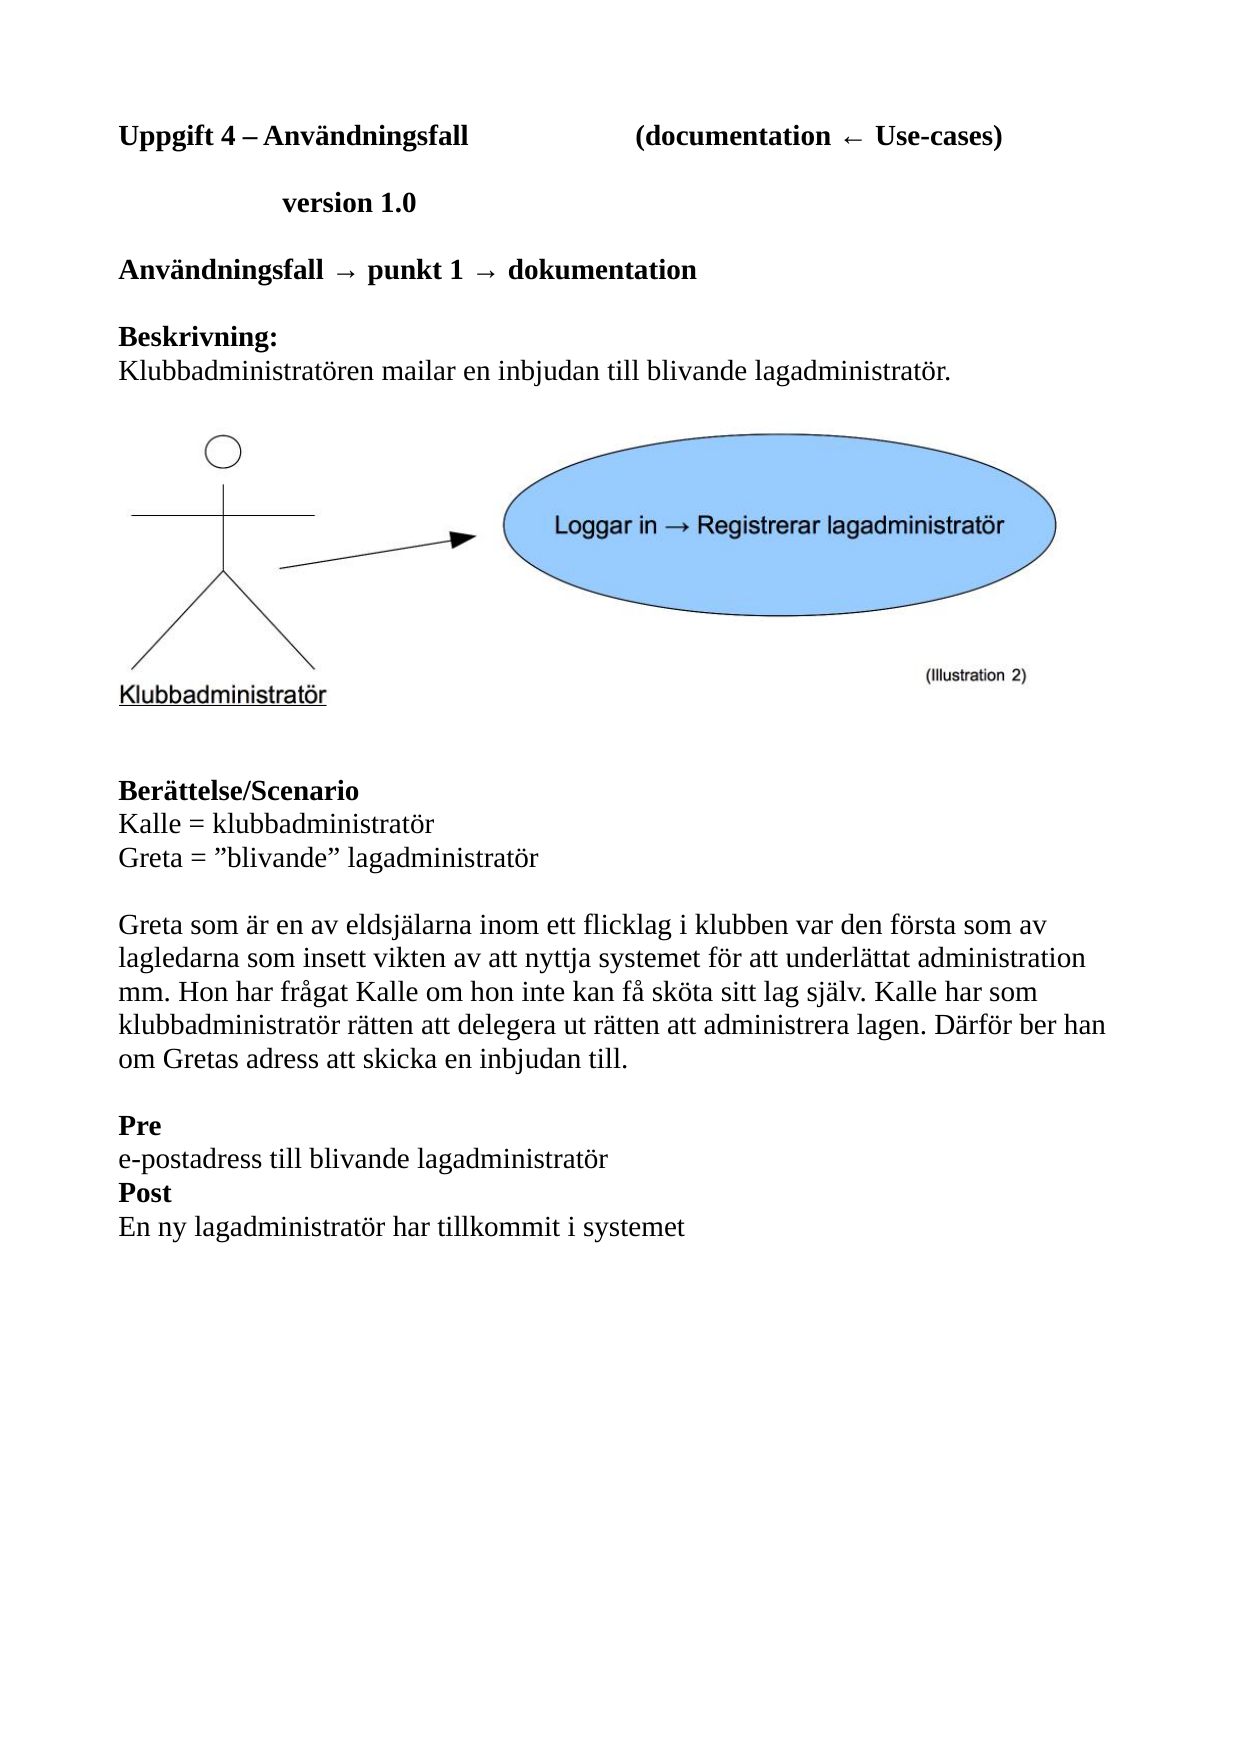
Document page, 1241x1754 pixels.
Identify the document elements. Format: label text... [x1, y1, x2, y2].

text Kalle = klubbadministratör [118, 806, 1122, 840]
text Greta = ”blivande” lagadministratör [118, 840, 1122, 873]
text Post [118, 1175, 1122, 1209]
text Greta som är en av eldsjälarna inom ett flicklag i klubben var den första som av lagledarna som insett vikten av att nyttja systemet för att underlättat administration mm. Hon har frågat Kalle om hon inte kan få sköta sitt lag själv. Kalle har som klubbadministratör rätten att delegera ut rätten att administrera lagen. Därför ber han om Gretas adress att skicka en inbjudan till. [118, 907, 1122, 1074]
text Användningsfall → punkt 1 → dokumentation [118, 252, 1122, 286]
text En ny lagadministratör har tillkommit i systemet [118, 1209, 1122, 1242]
text version 1.0 [118, 185, 1122, 219]
text Beskrivning: [118, 319, 1122, 353]
text Klubbadministratören mailar en inbjudan till blivande lagadministratör. [118, 353, 1122, 386]
text Berättelse/Scenario [118, 773, 1122, 806]
text Uppgift 4 – Användningsfall (documentation ← Use-cases) [118, 118, 1122, 152]
picture [118, 420, 1123, 706]
text e-postadress till blivande lagadministratör [118, 1142, 1122, 1175]
text Pre [118, 1108, 1122, 1142]
